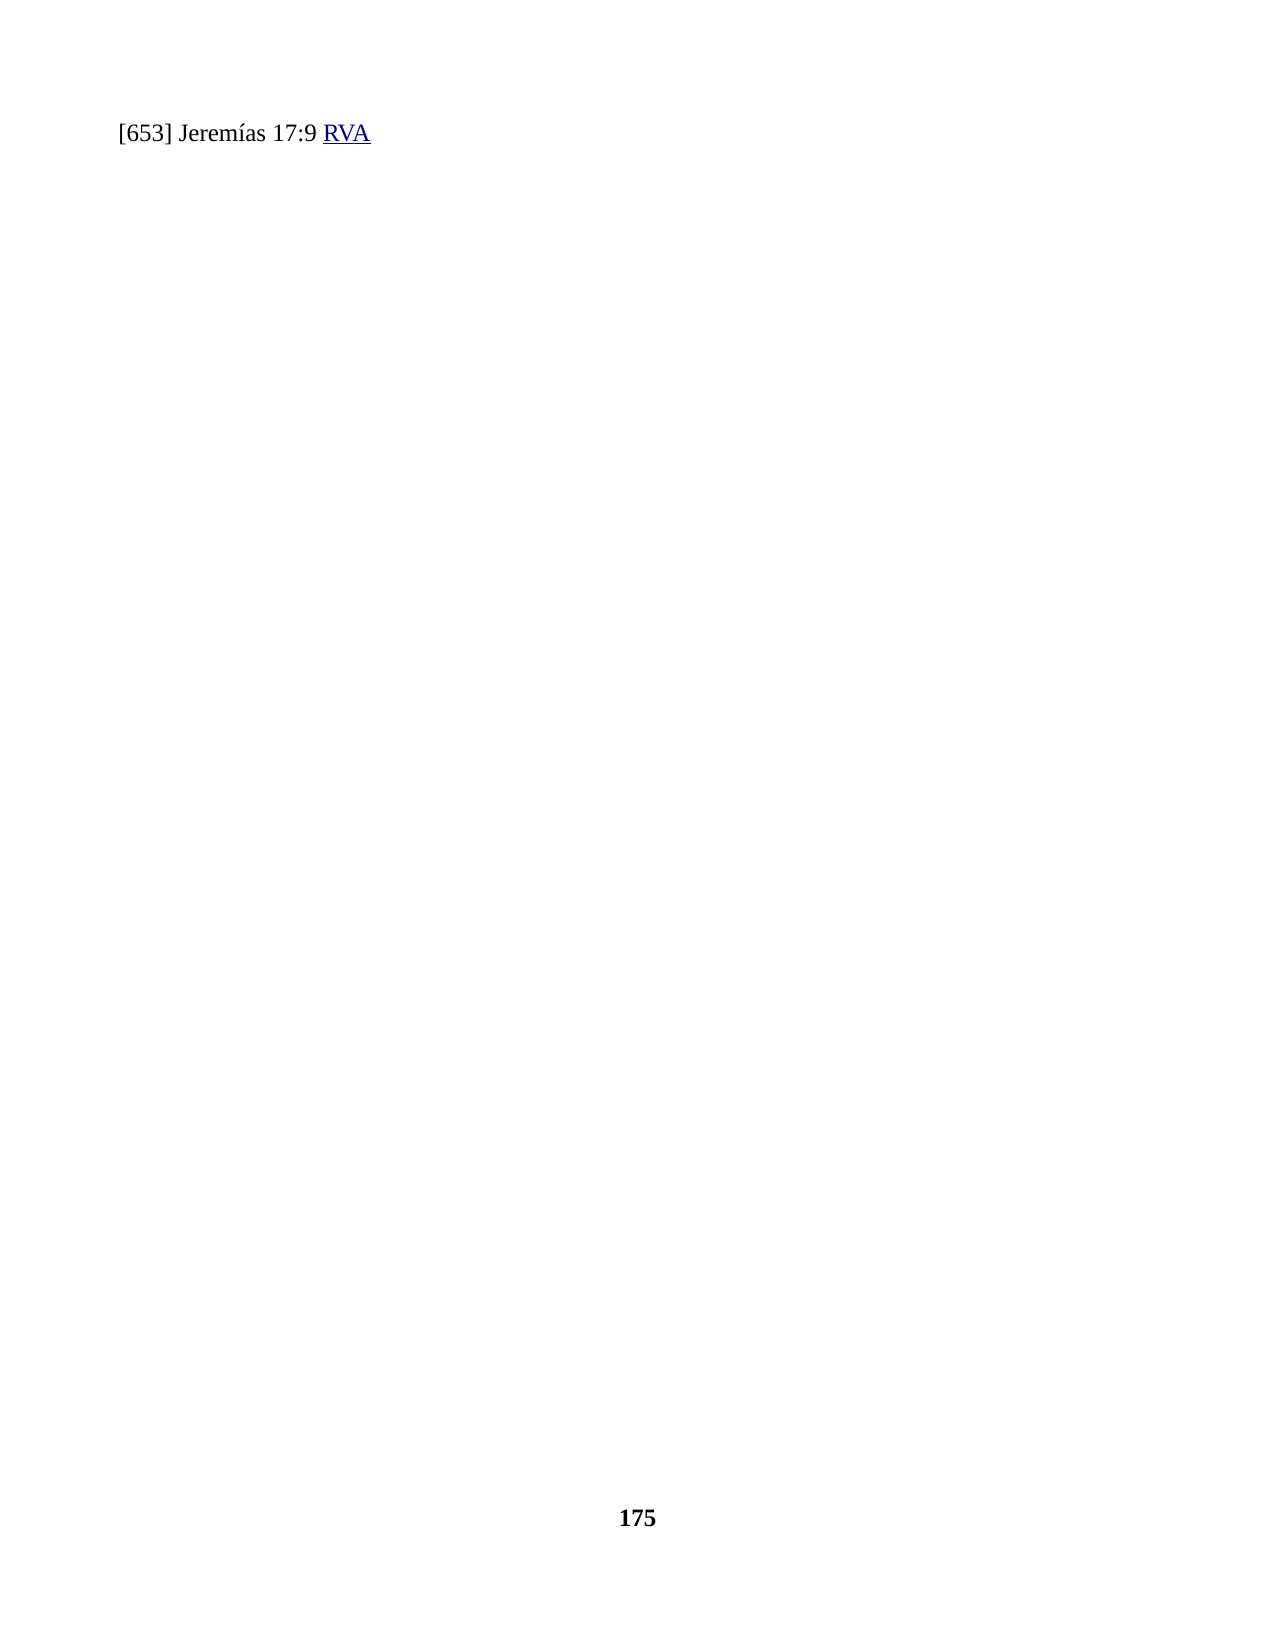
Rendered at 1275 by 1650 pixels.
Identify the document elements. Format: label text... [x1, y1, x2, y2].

text Jeremías 17:9 RVA [118, 118, 1157, 147]
